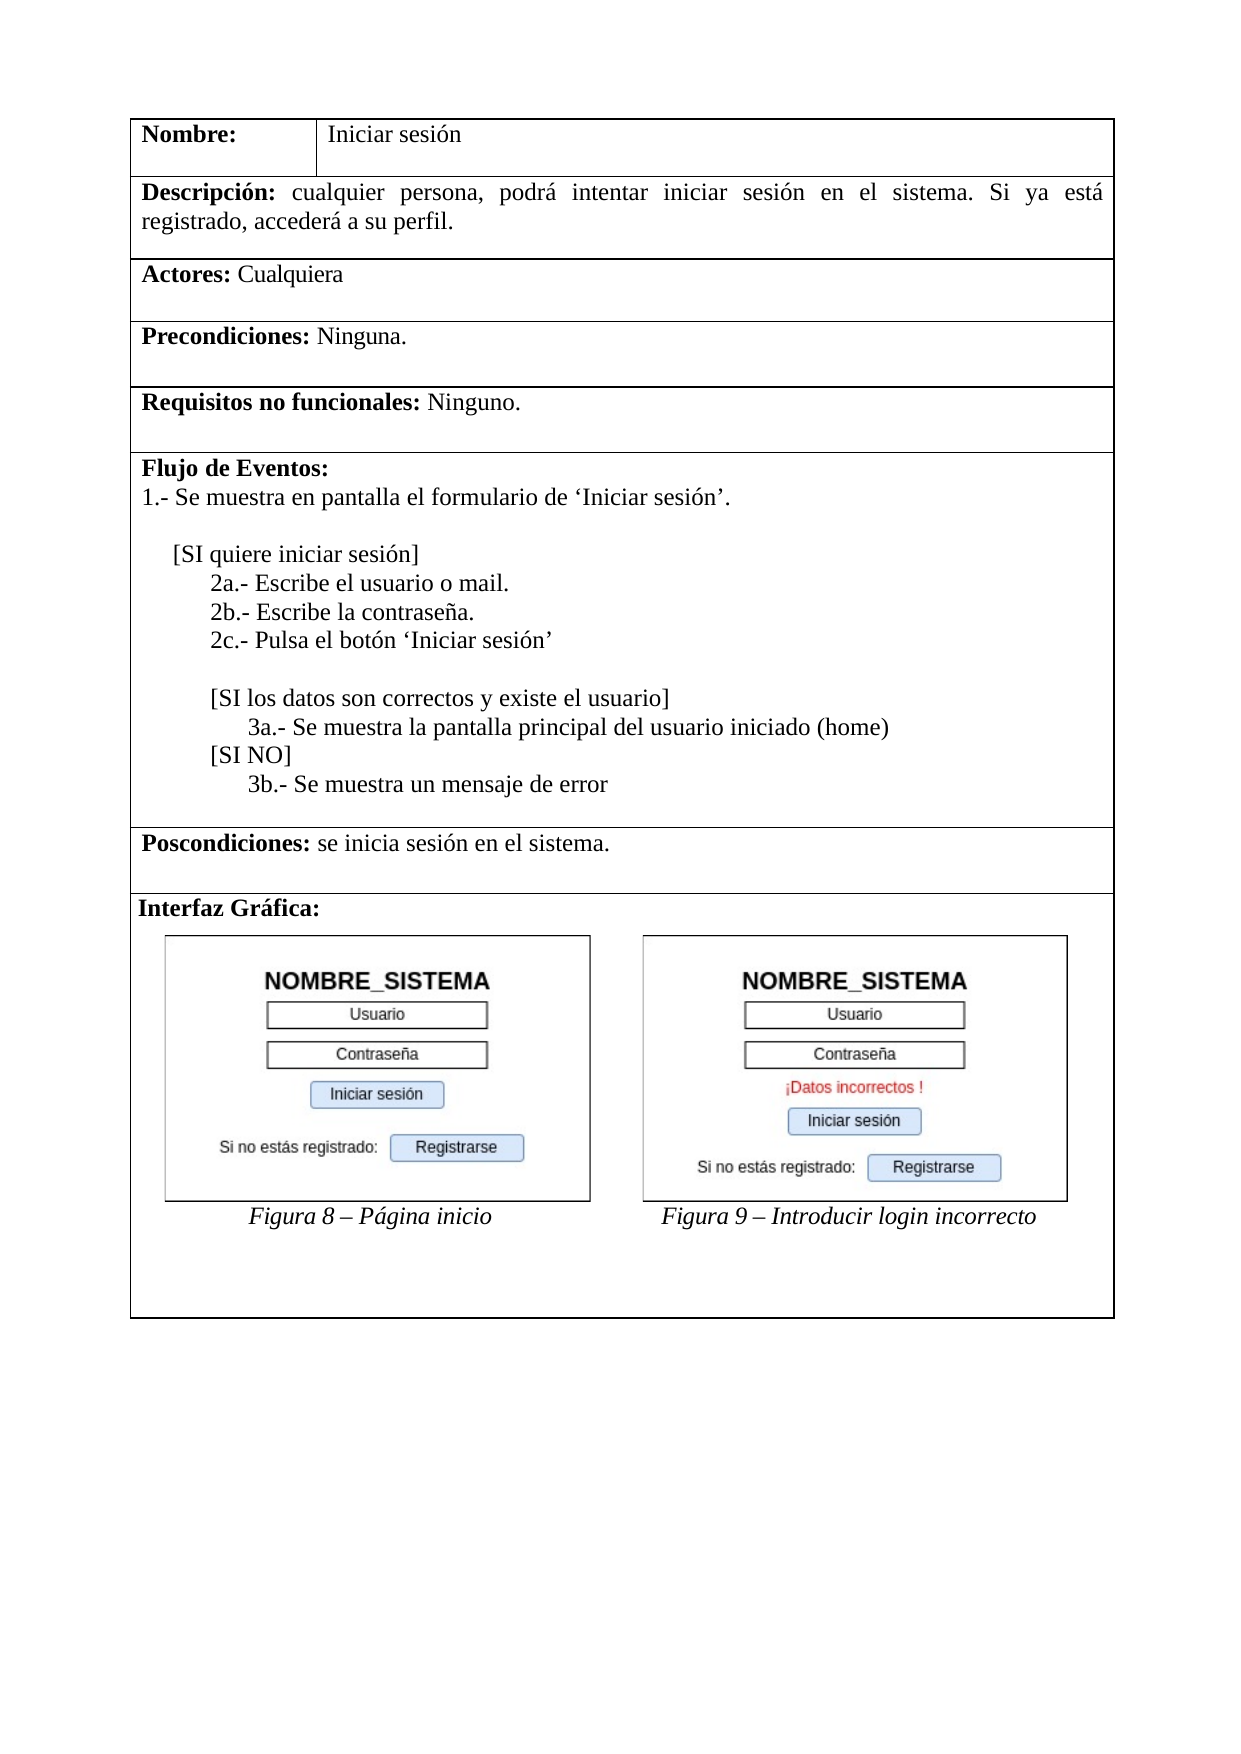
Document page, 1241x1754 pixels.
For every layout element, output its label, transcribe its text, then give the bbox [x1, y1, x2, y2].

picture [642, 935, 1068, 1202]
table_cell Interfaz Gráfica: Figura 8 – Página inicio Figura 9 – Introducir login incorrecto [131, 894, 1113, 1317]
table_cell Flujo de Eventos: 1.- Se muestra en pantalla el formulario de ‘Iniciar sesión’. [SI quiere iniciar sesión] 2a.- Escribe el usuario o mail. 2b.- Escribe la contraseña. 2c.- Pulsa el botón ‘Iniciar sesión’ [SI los datos son correctos y existe el usuario] 3a.- Se muestra la pantalla principal del usuario iniciado (home) [SI NO] 3b.- Se muestra un mensaje de error [131, 453, 1113, 827]
table_header Nombre: [131, 120, 316, 176]
table_cell Requisitos no funcionales: Ninguno. [131, 388, 1113, 452]
table_header Iniciar sesión [317, 120, 1113, 176]
picture [164, 935, 591, 1202]
table_cell Poscondiciones: se inicia sesión en el sistema. [131, 828, 1113, 892]
table_cell Precondiciones: Ninguna. [131, 322, 1113, 386]
table_cell Descripción: cualquier persona, podrá intentar iniciar sesión en el sistema. Si ya está registrado, accederá a su perfil. [131, 177, 1113, 258]
table_cell Actores: Cualquiera [131, 260, 1113, 321]
